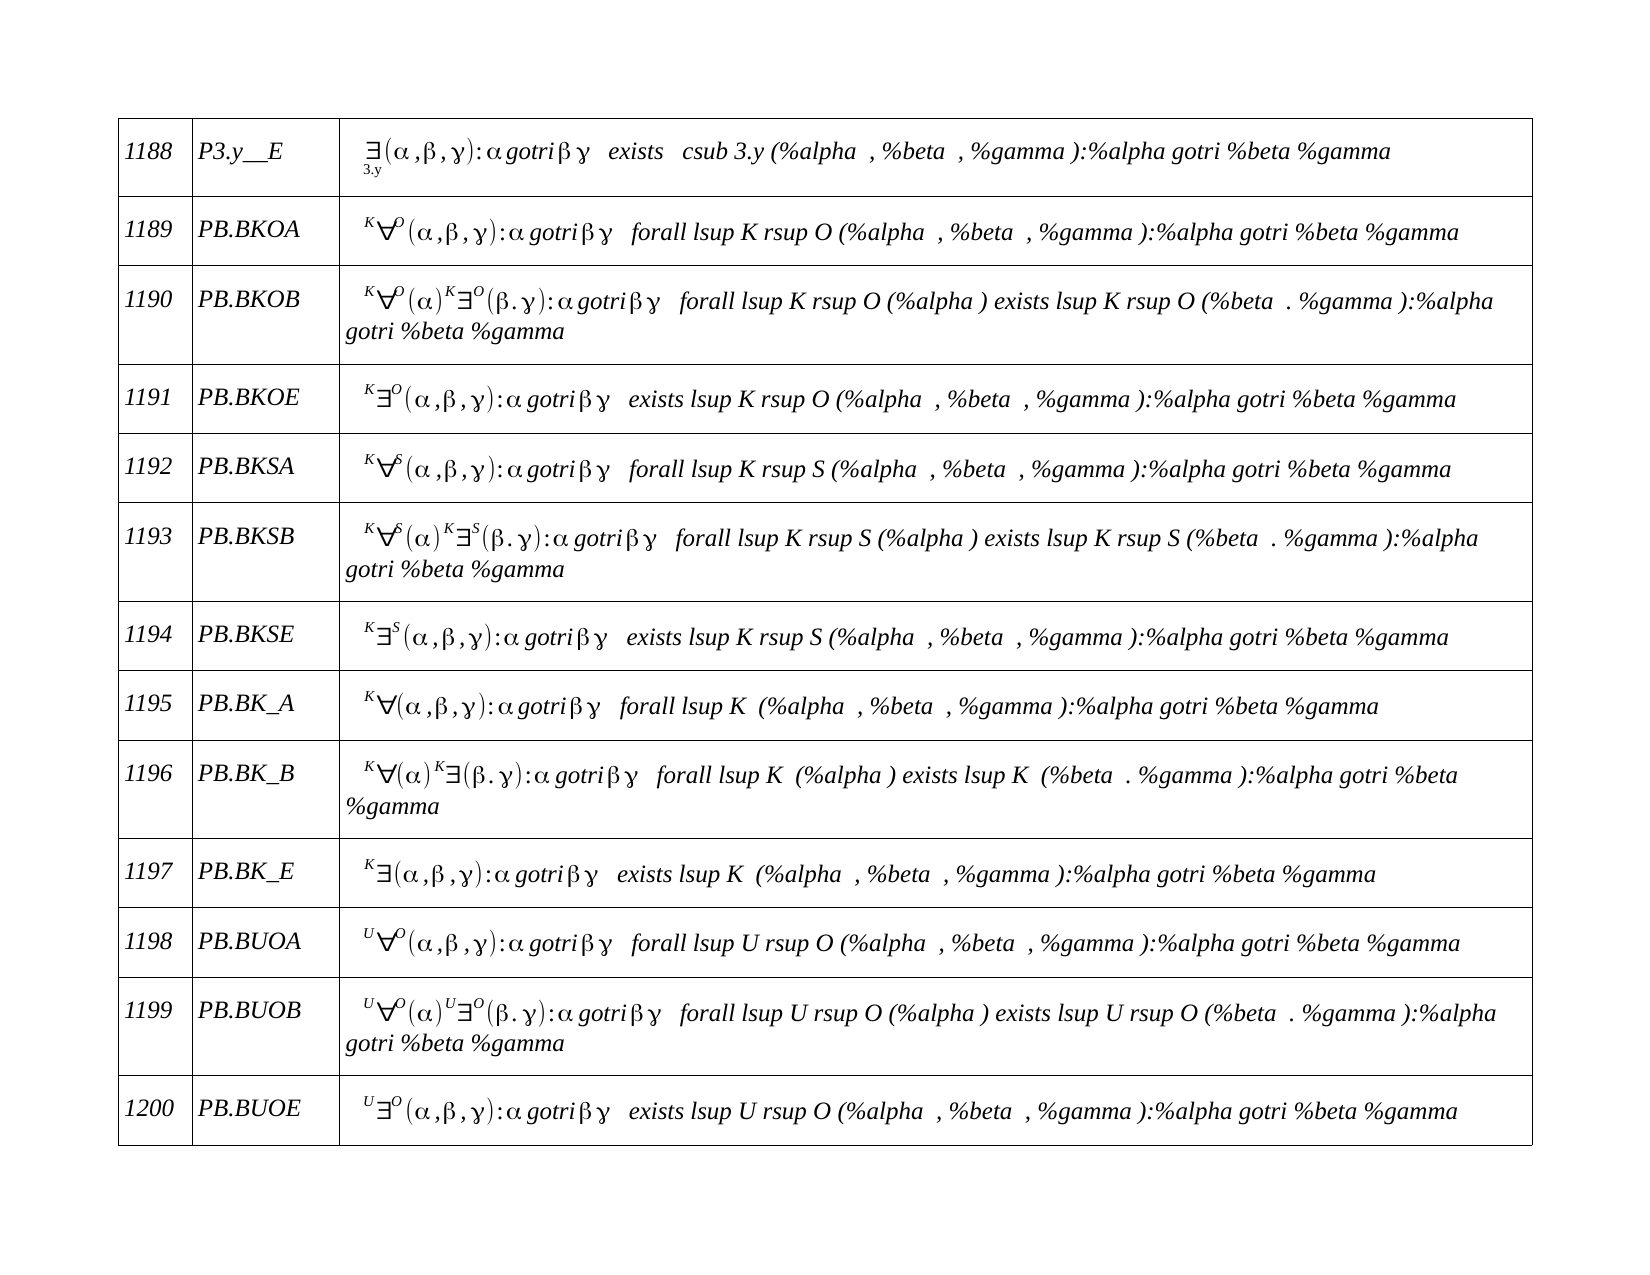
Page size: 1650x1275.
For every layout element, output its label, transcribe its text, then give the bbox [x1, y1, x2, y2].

table_cell 1200 [119, 1076, 192, 1144]
table_cell PB.BKSA [193, 434, 339, 502]
table_cell 1188 [119, 119, 192, 196]
table_cell 1194 [119, 602, 192, 670]
table_cell forall lsup K rsup S (%alpha , %beta , %gamma ):%alpha gotri %beta %gamma [340, 434, 1532, 502]
table_cell PB.BUOB [193, 978, 339, 1075]
table_cell 1199 [119, 978, 192, 1075]
table_cell exists lsup U rsup O (%alpha , %beta , %gamma ):%alpha gotri %beta %gamma [340, 1076, 1532, 1144]
table_cell PB.BK_E [193, 839, 339, 907]
table_cell PB.BKSB [193, 503, 339, 601]
table_cell 1190 [119, 266, 192, 363]
table_cell exists lsup K rsup S (%alpha , %beta , %gamma ):%alpha gotri %beta %gamma [340, 602, 1532, 670]
table_cell exists lsup K (%alpha , %beta , %gamma ):%alpha gotri %beta %gamma [340, 839, 1532, 907]
table_cell PB.BK_B [193, 741, 339, 838]
table_cell 1198 [119, 908, 192, 977]
table_cell PB.BKOB [193, 266, 339, 363]
table_cell 1189 [119, 197, 192, 265]
table_cell forall lsup K (%alpha ) exists lsup K (%beta . %gamma ):%alpha gotri %beta %gamma [340, 741, 1532, 838]
table_cell PB.BK_A [193, 671, 339, 740]
table_cell forall lsup U rsup O (%alpha ) exists lsup U rsup O (%beta . %gamma ):%alpha gotri %beta %gamma [340, 978, 1532, 1075]
table_cell P3.y__E [193, 119, 339, 196]
table_cell 1192 [119, 434, 192, 502]
table_cell PB.BUOE [193, 1076, 339, 1144]
table_cell forall lsup K rsup S (%alpha ) exists lsup K rsup S (%beta . %gamma ):%alpha gotri %beta %gamma [340, 503, 1532, 601]
table_cell 1197 [119, 839, 192, 907]
table_cell forall lsup K (%alpha , %beta , %gamma ):%alpha gotri %beta %gamma [340, 671, 1532, 740]
table_cell forall lsup K rsup O (%alpha ) exists lsup K rsup O (%beta . %gamma ):%alpha gotri %beta %gamma [340, 266, 1532, 363]
table_cell 1195 [119, 671, 192, 740]
table_cell exists lsup K rsup O (%alpha , %beta , %gamma ):%alpha gotri %beta %gamma [340, 365, 1532, 433]
table_cell forall lsup U rsup O (%alpha , %beta , %gamma ):%alpha gotri %beta %gamma [340, 908, 1532, 977]
table_cell PB.BUOA [193, 908, 339, 977]
table_cell PB.BKSE [193, 602, 339, 670]
table_cell forall lsup K rsup O (%alpha , %beta , %gamma ):%alpha gotri %beta %gamma [340, 197, 1532, 265]
table_cell exists csub 3.y (%alpha , %beta , %gamma ):%alpha gotri %beta %gamma [340, 119, 1532, 196]
table_cell 1196 [119, 741, 192, 838]
table_cell PB.BKOA [193, 197, 339, 265]
table_cell 1191 [119, 365, 192, 433]
table_cell 1193 [119, 503, 192, 601]
table_cell PB.BKOE [193, 365, 339, 433]
